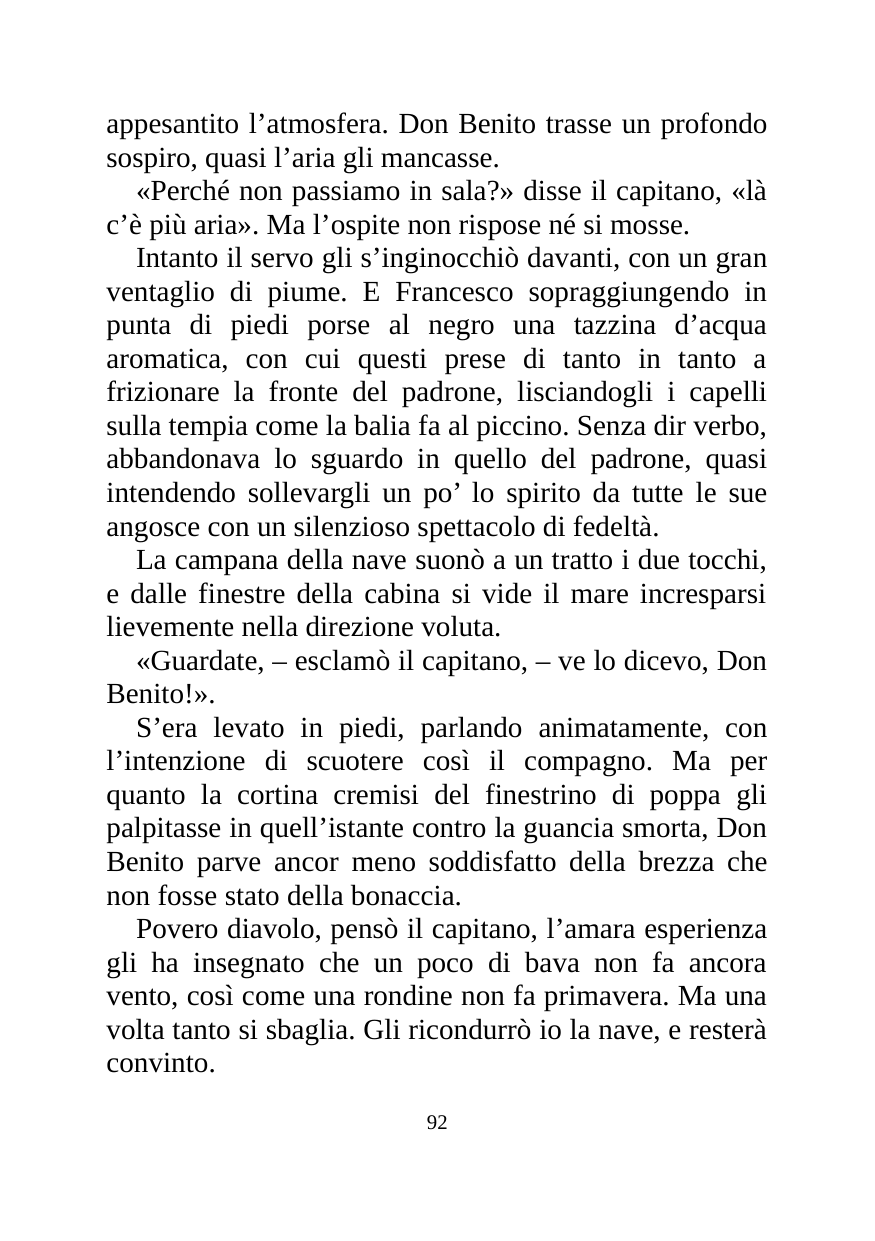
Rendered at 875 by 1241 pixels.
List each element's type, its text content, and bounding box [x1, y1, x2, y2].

text appesantito l’atmosfera. Don Benito trasse un profondo sospiro, quasi l’aria gli mancasse. [106, 106, 768, 173]
text Povero diavolo, pensò il capitano, l’amara esperienza gli ha insegnato che un poco di bava non fa ancora vento, così come una rondine non fa primavera. Ma una volta tanto si sbaglia. Gli ricondurrò io la nave, e resterà convinto. [106, 911, 768, 1079]
text Intanto il servo gli s’inginocchiò davanti, con un gran ventaglio di piume. E Francesco sopraggiungendo in punta di piedi porse al negro una tazzina d’acqua aromatica, con cui questi prese di tanto in tanto a frizionare la fronte del padrone, lisciandogli i capelli sulla tempia come la balia fa al piccino. Senza dir verbo, abbandonava lo sguardo in quello del padrone, quasi intendendo sollevargli un po’ lo spirito da tutte le sue angosce con un silenzioso spettacolo di fedeltà. [106, 240, 768, 542]
text La campana della nave suonò a un tratto i due tocchi, e dalle finestre della cabina si vide il mare incresparsi lievemente nella direzione voluta. [106, 542, 768, 643]
text «Perché non passiamo in sala?» disse il capitano, «là c’è più aria». Ma l’ospite non rispose né si mosse. [106, 173, 768, 240]
text S’era levato in piedi, parlando animatamente, con l’intenzione di scuotere così il compagno. Ma per quanto la cortina cremisi del finestrino di poppa gli palpitasse in quell’istante contro la guancia smorta, Don Benito parve ancor meno soddisfatto della brezza che non fosse stato della bonaccia. [106, 710, 768, 911]
text «Guardate, – esclamò il capitano, – ve lo dicevo, Don Benito!». [106, 643, 768, 710]
